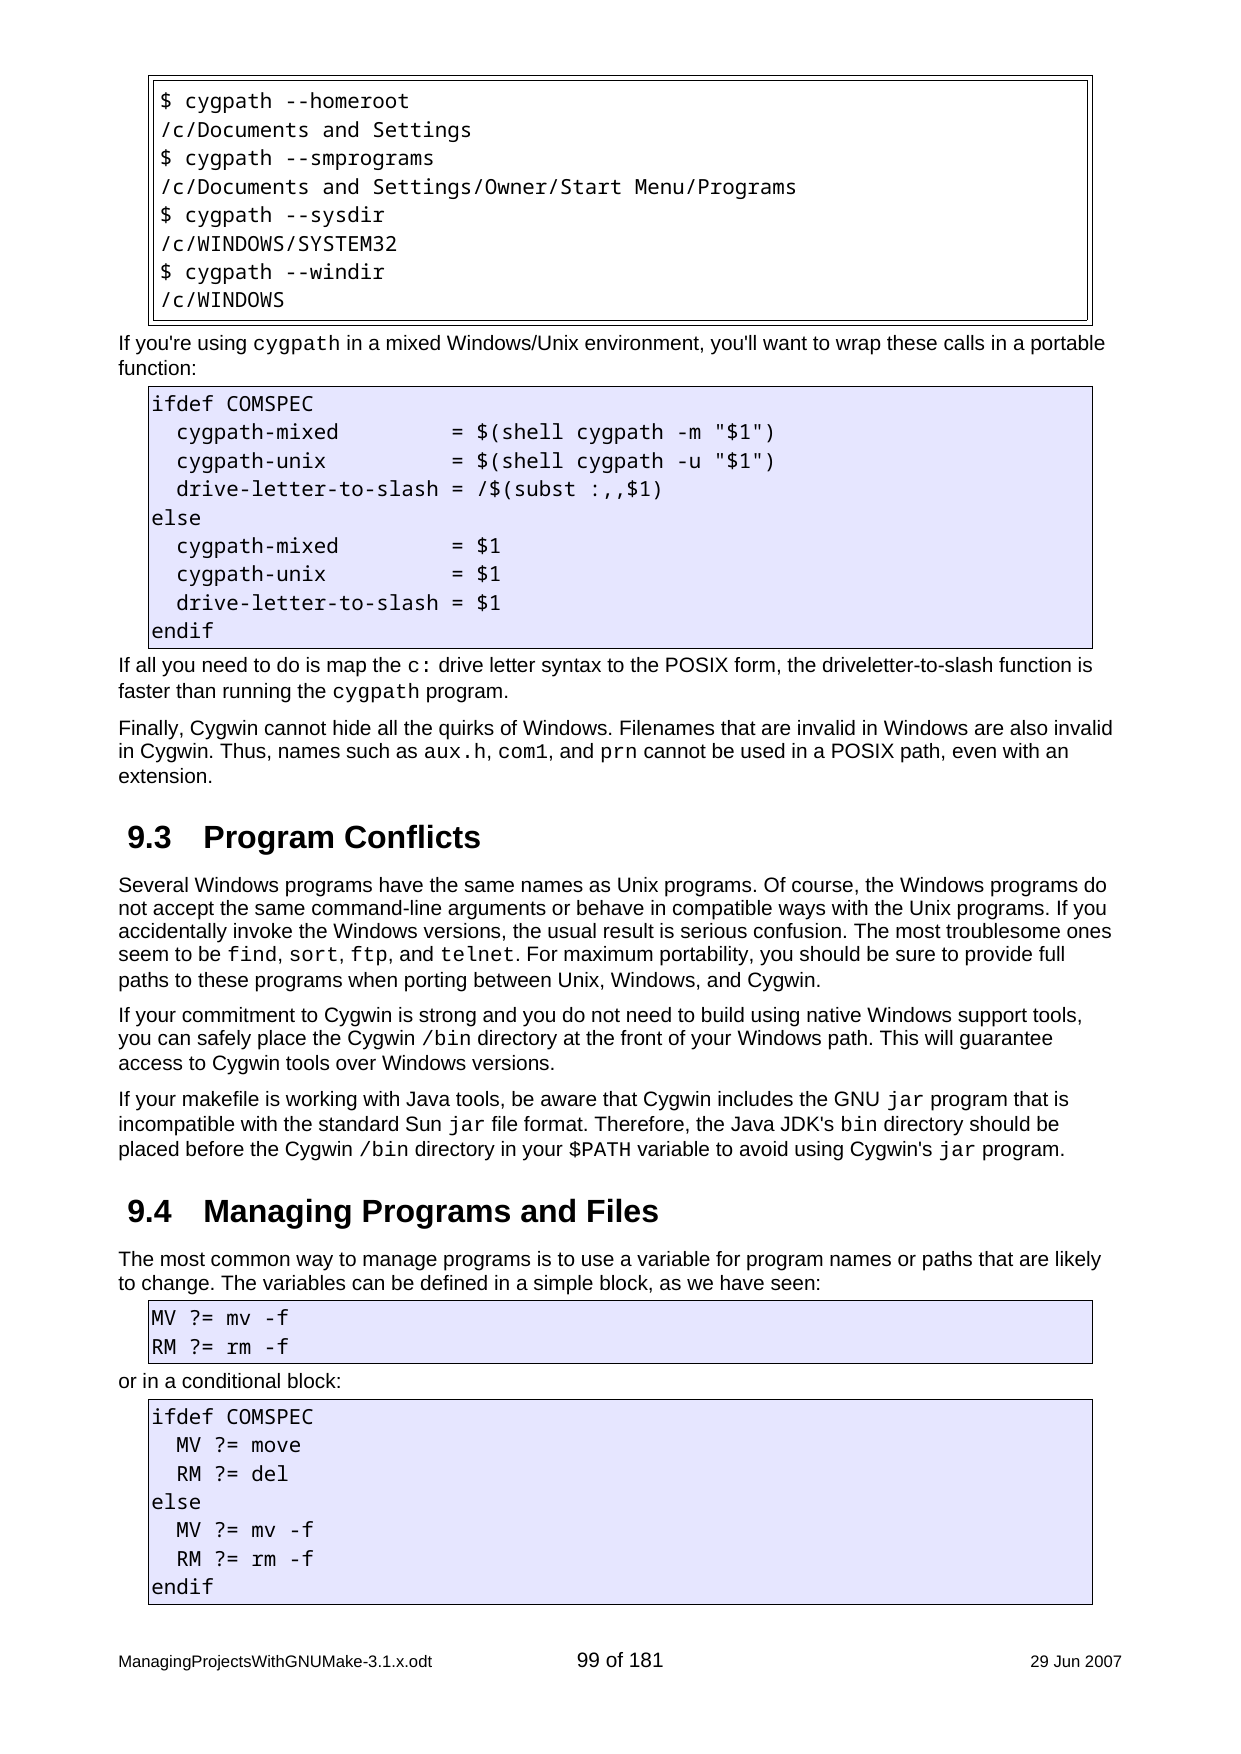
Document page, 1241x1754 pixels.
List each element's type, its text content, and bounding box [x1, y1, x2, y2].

text /c/WINDOWS [149, 274, 1092, 325]
text cygpath-mixed = $(shell cygpath -m "$1") [149, 414, 1092, 443]
text cygpath-unix = $1 [149, 556, 1092, 585]
text If all you need to do is map the c: drive letter syntax to the POSIX form, the driveletter-to-slash function is faster than running the cygpath program. [118, 654, 1122, 704]
text endif [149, 1569, 1092, 1604]
text Several Windows programs have the same names as Unix programs. Of course, the Windows programs do not accept the same command-line arguments or behave in compatible ways with the Unix programs. If you accidentally invoke the Windows versions, the usual result is serious confusion. The most troublesome ones seem to be find, sort, ftp, and telnet. For maximum portability, you should be sure to provide full paths to these programs when porting between Unix, Windows, and Cygwin. [118, 873, 1122, 991]
text If you're using cygpath in a mixed Windows/Unix environment, you'll want to wrap these calls in a portable function: [118, 331, 1122, 380]
text $ cygpath --smprograms [154, 132, 1087, 160]
subtitle Program Conflicts [118, 819, 1122, 855]
text ifdef COMSPEC [149, 1400, 1092, 1427]
text cygpath-mixed = $1 [149, 528, 1092, 556]
text MV ?= mv -f [149, 1512, 1092, 1541]
text MV ?= mv -f [149, 1301, 1092, 1329]
text endif [149, 613, 1092, 648]
text RM ?= rm -f [149, 1541, 1092, 1569]
text drive-letter-to-slash = /$(subst :,,$1) [149, 471, 1092, 499]
text /c/Documents and Settings/Owner/Start Menu/Programs [154, 160, 1087, 189]
text else [149, 499, 1092, 528]
text cygpath-unix = $(shell cygpath -u "$1") [149, 443, 1092, 471]
text RM ?= rm -f [149, 1329, 1092, 1363]
text $ cygpath --sysdir [154, 189, 1087, 217]
text /c/WINDOWS/SYSTEM32 [154, 217, 1087, 246]
text RM ?= del [149, 1456, 1092, 1484]
text $ cygpath --windir [154, 246, 1087, 274]
text /c/Documents and Settings [154, 103, 1087, 132]
text The most common way to manage programs is to use a variable for program names or paths that are likely to change. The variables can be defined in a simple block, as we have seen: [118, 1248, 1122, 1294]
text Finally, Cygwin cannot hide all the quirks of Windows. Filenames that are invalid in Windows are also invalid in Cygwin. Thus, names such as aux.h, com1, and prn cannot be used in a POSIX path, even with an extension. [118, 716, 1122, 788]
text If your commitment to Cygwin is strong and you do not need to build using native Windows support tools, you can safely place the Cygwin /bin directory at the front of your Windows path. This will guarantee access to Cygwin tools over Windows versions. [118, 1003, 1122, 1075]
subtitle Managing Programs and Files [118, 1193, 1122, 1229]
text or in a conditional block: [118, 1369, 1122, 1393]
text ifdef COMSPEC [149, 387, 1092, 414]
text If your makefile is working with Java tools, be aware that Cygwin includes the GNU jar program that is incompatible with the standard Sun jar file format. Therefore, the Java JDK's bin directory should be placed before the Cygwin /bin directory in your $PATH variable to avoid using Cygwin's jar program. [118, 1087, 1122, 1162]
text MV ?= move [149, 1427, 1092, 1456]
text else [149, 1484, 1092, 1512]
text $ cygpath --homeroot [149, 76, 1092, 103]
text drive-letter-to-slash = $1 [149, 585, 1092, 613]
